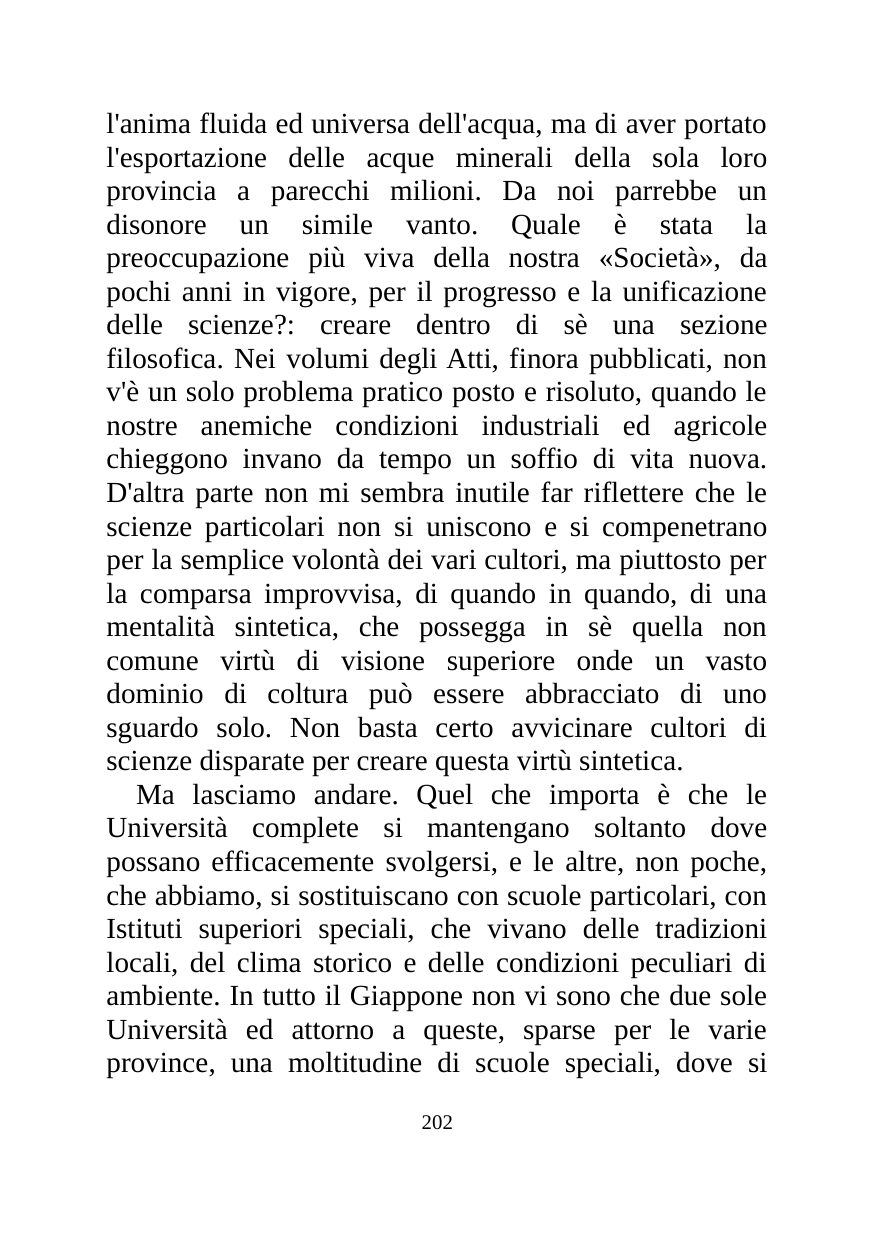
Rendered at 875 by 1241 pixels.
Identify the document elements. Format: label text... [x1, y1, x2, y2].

text l'anima fluida ed universa dell'acqua, ma di aver portato l'esportazione delle acque minerali della sola loro provincia a parecchi milioni. Da noi parrebbe un disonore un simile vanto. Quale è stata la preoccupazione più viva della nostra «Società», da pochi anni in vigore, per il progresso e la unificazione delle scienze?: creare dentro di sè una sezione filosofica. Nei volumi degli Atti, finora pubblicati, non v'è un solo problema pratico posto e risoluto, quando le nostre anemiche condizioni industriali ed agricole chieggono invano da tempo un soffio di vita nuova. D'altra parte non mi sembra inutile far riflettere che le scienze particolari non si uniscono e si compenetrano per la semplice volontà dei vari cultori, ma piuttosto per la comparsa improvvisa, di quando in quando, di una mentalità sintetica, che possegga in sè quella non comune virtù di visione superiore onde un vasto dominio di coltura può essere abbracciato di uno sguardo solo. Non basta certo avvicinare cultori di scienze disparate per creare questa virtù sintetica. [106, 106, 768, 777]
text Ma lasciamo andare. Quel che importa è che le Università complete si mantengano soltanto dove possano efficacemente svolgersi, e le altre, non poche, che abbiamo, si sostituiscano con scuole particolari, con Istituti superiori speciali, che vivano delle tradizioni locali, del clima storico e delle condizioni peculiari di ambiente. In tutto il Giappone non vi sono che due sole Università ed attorno a queste, sparse per le varie province, una moltitudine di scuole speciali, dove si [106, 777, 768, 1079]
